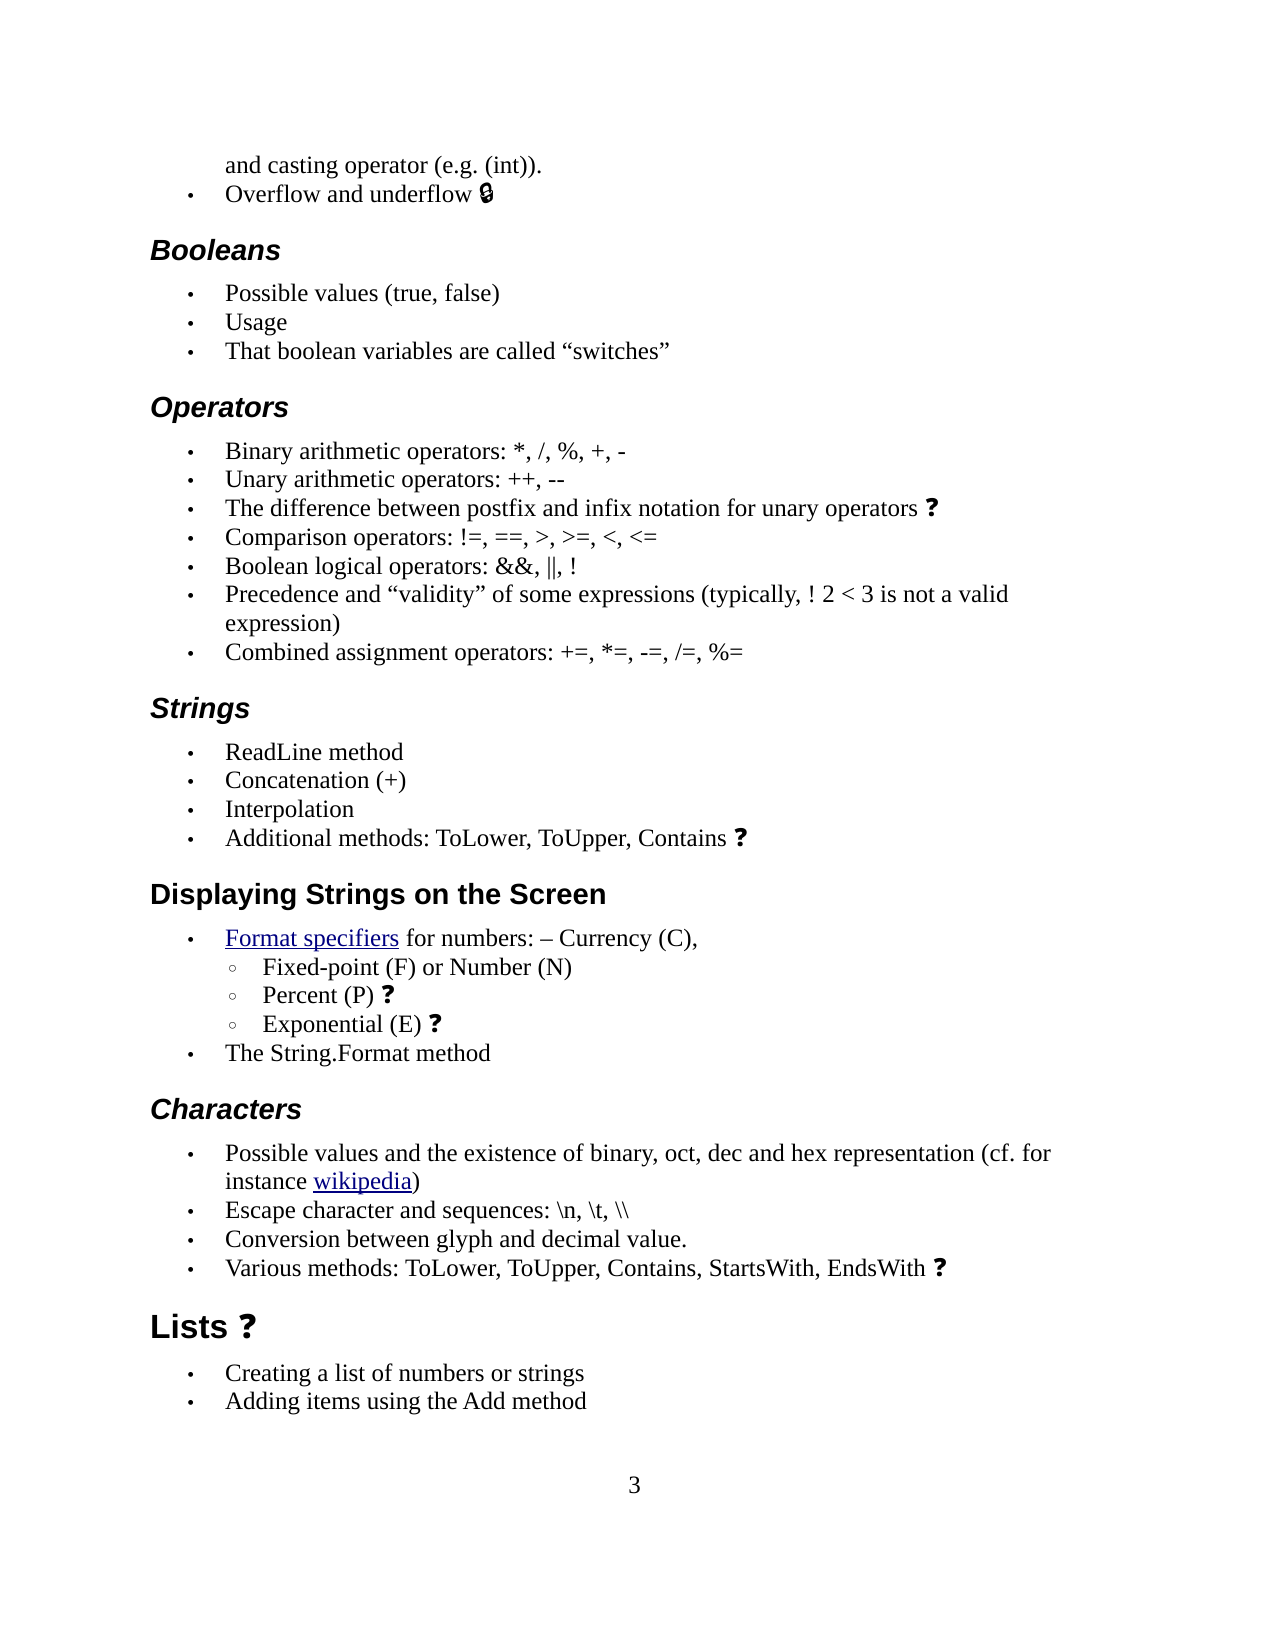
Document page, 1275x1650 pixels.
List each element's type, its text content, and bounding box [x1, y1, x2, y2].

list Exponential (E) ❓ [225, 1009, 1125, 1038]
list Additional methods: ToLower, ToUpper, Contains ❓ [187, 823, 1125, 852]
list Conversion between glyph and decimal value. [187, 1224, 1125, 1253]
list Concatenation (+) [187, 766, 1125, 794]
list Fixed-point (F) or Number (N) [225, 952, 1125, 980]
list Precedence and “validity” of some expressions (typically, ! 2 < 3 is not a valid expression) [187, 579, 1125, 637]
list Interpolation [187, 794, 1125, 823]
list Escape character and sequences: \n, \t, \\ [187, 1195, 1125, 1224]
subtitle Lists ❓ [150, 1306, 1125, 1345]
subtitle Operators [150, 390, 1125, 423]
subtitle Strings [150, 691, 1125, 724]
list Format specifiers for numbers: – Currency (C), [187, 923, 1125, 952]
list That boolean variables are called “switches” [187, 336, 1125, 365]
list Possible values (true, false) [187, 278, 1125, 307]
list Unary arithmetic operators: ++, -- [187, 464, 1125, 493]
list Overflow and underflow 🔒 [187, 179, 1125, 207]
list Comparison operators: !=, ==, >, >=, <, <= [187, 522, 1125, 551]
subtitle Characters [150, 1092, 1125, 1125]
subtitle Booleans [150, 232, 1125, 266]
list ReadLine method [187, 737, 1125, 766]
list Binary arithmetic operators: *, /, %, +, - [187, 436, 1125, 464]
list The difference between postfix and infix notation for unary operators ❓ [187, 493, 1125, 522]
list Adding items using the Add method [187, 1386, 1125, 1415]
subtitle Displaying Strings on the Screen [150, 877, 1125, 910]
list Percent (P) ❓ [225, 980, 1125, 1009]
list Combined assignment operators: +=, *=, -=, /=, %= [187, 637, 1125, 666]
list Creating a list of numbers or strings [187, 1358, 1125, 1386]
list and casting operator (e.g. (int)). [187, 150, 1125, 179]
list Various methods: ToLower, ToUpper, Contains, StartsWith, EndsWith ❓ [187, 1253, 1125, 1281]
list Possible values and the existence of binary, oct, dec and hex representation (cf. for instance wikipedia) [187, 1138, 1125, 1195]
list The String.Format method [187, 1038, 1125, 1067]
list Boolean logical operators: &&, ||, ! [187, 551, 1125, 579]
list Usage [187, 307, 1125, 336]
